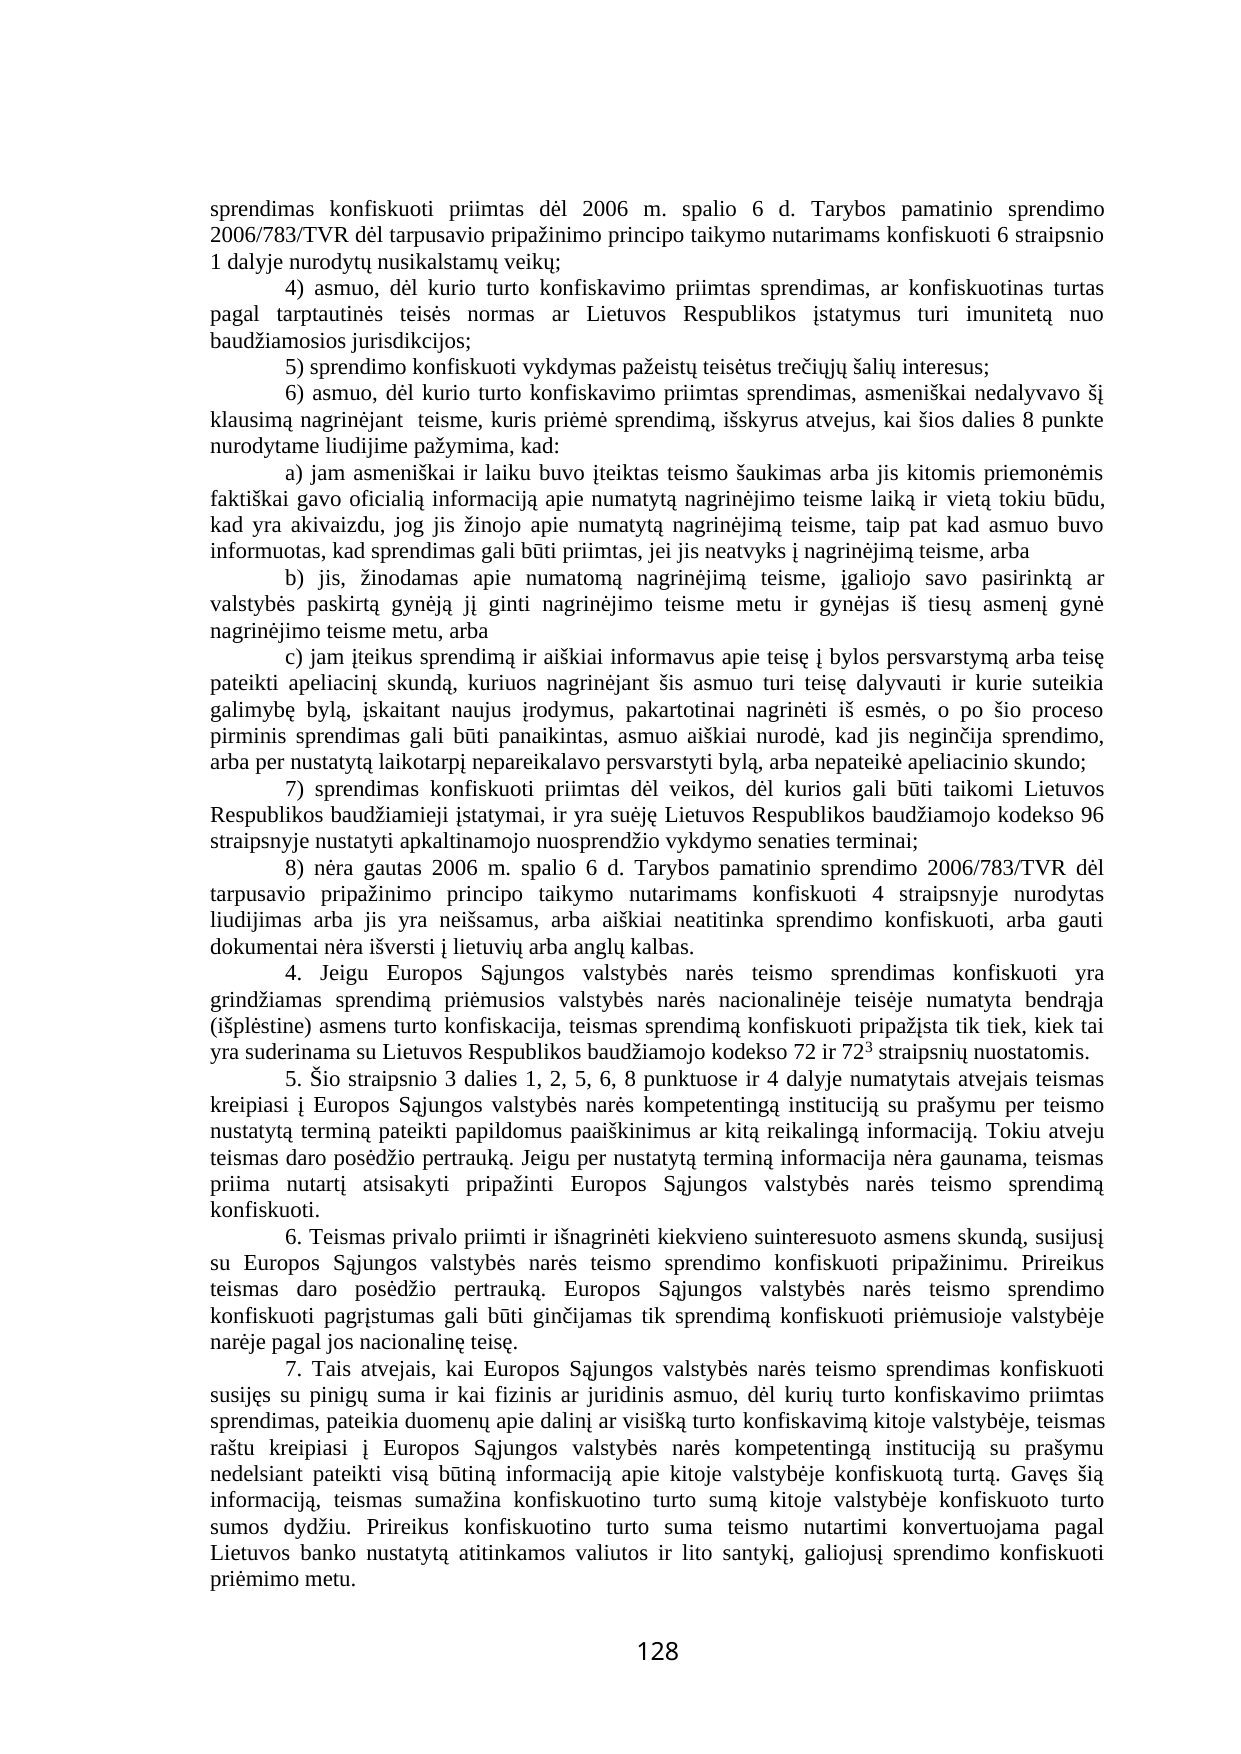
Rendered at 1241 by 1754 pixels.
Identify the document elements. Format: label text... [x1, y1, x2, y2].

text 5) sprendimo konfiskuoti vykdymas pažeistų teisėtus trečiųjų šalių interesus; [210, 353, 1106, 379]
text 5. Šio straipsnio 3 dalies 1, 2, 5, 6, 8 punktuose ir 4 dalyje numatytais atvejais teismas kreipiasi į Europos Sąjungos valstybės narės kompetentingą instituciją su prašymu per teismo nustatytą terminą pateikti papildomus paaiškinimus ar kitą reikalingą informaciją. Tokiu atveju teismas daro posėdžio pertrauką. Jeigu per nustatytą terminą informacija nėra gaunama, teismas priima nutartį atsisakyti pripažinti Europos Sąjungos valstybės narės teismo sprendimą konfiskuoti. [210, 1065, 1106, 1223]
text 4) asmuo, dėl kurio turto konfiskavimo priimtas sprendimas, ar konfiskuotinas turtas pagal tarptautinės teisės normas ar Lietuvos Respublikos įstatymus turi imunitetą nuo baudžiamosios jurisdikcijos; [210, 274, 1106, 353]
text a) jam asmeniškai ir laiku buvo įteiktas teismo šaukimas arba jis kitomis priemonėmis faktiškai gavo oficialią informaciją apie numatytą nagrinėjimo teisme laiką ir vietą tokiu būdu, kad yra akivaizdu, jog jis žinojo apie numatytą nagrinėjimą teisme, taip pat kad asmuo buvo informuotas, kad sprendimas gali būti priimtas, jei jis neatvyks į nagrinėjimą teisme, arba [210, 458, 1106, 564]
text 7. Tais atvejais, kai Europos Sąjungos valstybės narės teismo sprendimas konfiskuoti susijęs su pinigų suma ir kai fizinis ar juridinis asmuo, dėl kurių turto konfiskavimo priimtas sprendimas, pateikia duomenų apie dalinį ar visišką turto konfiskavimą kitoje valstybėje, teismas raštu kreipiasi į Europos Sąjungos valstybės narės kompetentingą instituciją su prašymu nedelsiant pateikti visą būtiną informaciją apie kitoje valstybėje konfiskuotą turtą. Gavęs šią informaciją, teismas sumažina konfiskuotino turto sumą kitoje valstybėje konfiskuoto turto sumos dydžiu. Prireikus konfiskuotino turto suma teismo nutartimi konvertuojama pagal Lietuvos banko nustatytą atitinkamos valiutos ir lito santykį, galiojusį sprendimo konfiskuoti priėmimo metu. [210, 1354, 1106, 1592]
text 7) sprendimas konfiskuoti priimtas dėl veikos, dėl kurios gali būti taikomi Lietuvos Respublikos baudžiamieji įstatymai, ir yra suėję Lietuvos Respublikos baudžiamojo kodekso 96 straipsnyje nustatyti apkaltinamojo nuosprendžio vykdymo senaties terminai; [210, 775, 1106, 854]
text c) jam įteikus sprendimą ir aiškiai informavus apie teisę į bylos persvarstymą arba teisę pateikti apeliacinį skundą, kuriuos nagrinėjant šis asmuo turi teisę dalyvauti ir kurie suteikia galimybę bylą, įskaitant naujus įrodymus, pakartotinai nagrinėti iš esmės, o po šio proceso pirminis sprendimas gali būti panaikintas, asmuo aiškiai nurodė, kad jis neginčija sprendimo, arba per nustatytą laikotarpį nepareikalavo persvarstyti bylą, arba nepateikė apeliacinio skundo; [210, 643, 1106, 775]
text sprendimas konfiskuoti priimtas dėl 2006 m. spalio 6 d. Tarybos pamatinio sprendimo 2006/783/TVR dėl tarpusavio pripažinimo principo taikymo nutarimams konfiskuoti 6 straipsnio 1 dalyje nurodytų nusikalstamų veikų; [210, 195, 1106, 274]
text 6) asmuo, dėl kurio turto konfiskavimo priimtas sprendimas, asmeniškai nedalyvavo šį klausimą nagrinėjant teisme, kuris priėmė sprendimą, išskyrus atvejus, kai šios dalies 8 punkte nurodytame liudijime pažymima, kad: [210, 379, 1106, 458]
text 8) nėra gautas 2006 m. spalio 6 d. Tarybos pamatinio sprendimo 2006/783/TVR dėl tarpusavio pripažinimo principo taikymo nutarimams konfiskuoti 4 straipsnyje nurodytas liudijimas arba jis yra neišsamus, arba aiškiai neatitinka sprendimo konfiskuoti, arba gauti dokumentai nėra išversti į lietuvių arba anglų kalbas. [210, 854, 1106, 959]
text b) jis, žinodamas apie numatomą nagrinėjimą teisme, įgaliojo savo pasirinktą ar valstybės paskirtą gynėją jį ginti nagrinėjimo teisme metu ir gynėjas iš tiesų asmenį gynė nagrinėjimo teisme metu, arba [210, 564, 1106, 643]
text 4. Jeigu Europos Sąjungos valstybės narės teismo sprendimas konfiskuoti yra grindžiamas sprendimą priėmusios valstybės narės nacionalinėje teisėje numatyta bendrąja (išplėstine) asmens turto konfiskacija, teismas sprendimą konfiskuoti pripažįsta tik tiek, kiek tai yra suderinama su Lietuvos Respublikos baudžiamojo kodekso 72 ir 723 straipsnių nuostatomis. [210, 959, 1106, 1065]
text 6. Teismas privalo priimti ir išnagrinėti kiekvieno suinteresuoto asmens skundą, susijusį su Europos Sąjungos valstybės narės teismo sprendimo konfiskuoti pripažinimu. Prireikus teismas daro posėdžio pertrauką. Europos Sąjungos valstybės narės teismo sprendimo konfiskuoti pagrįstumas gali būti ginčijamas tik sprendimą konfiskuoti priėmusioje valstybėje narėje pagal jos nacionalinę teisę. [210, 1223, 1106, 1354]
